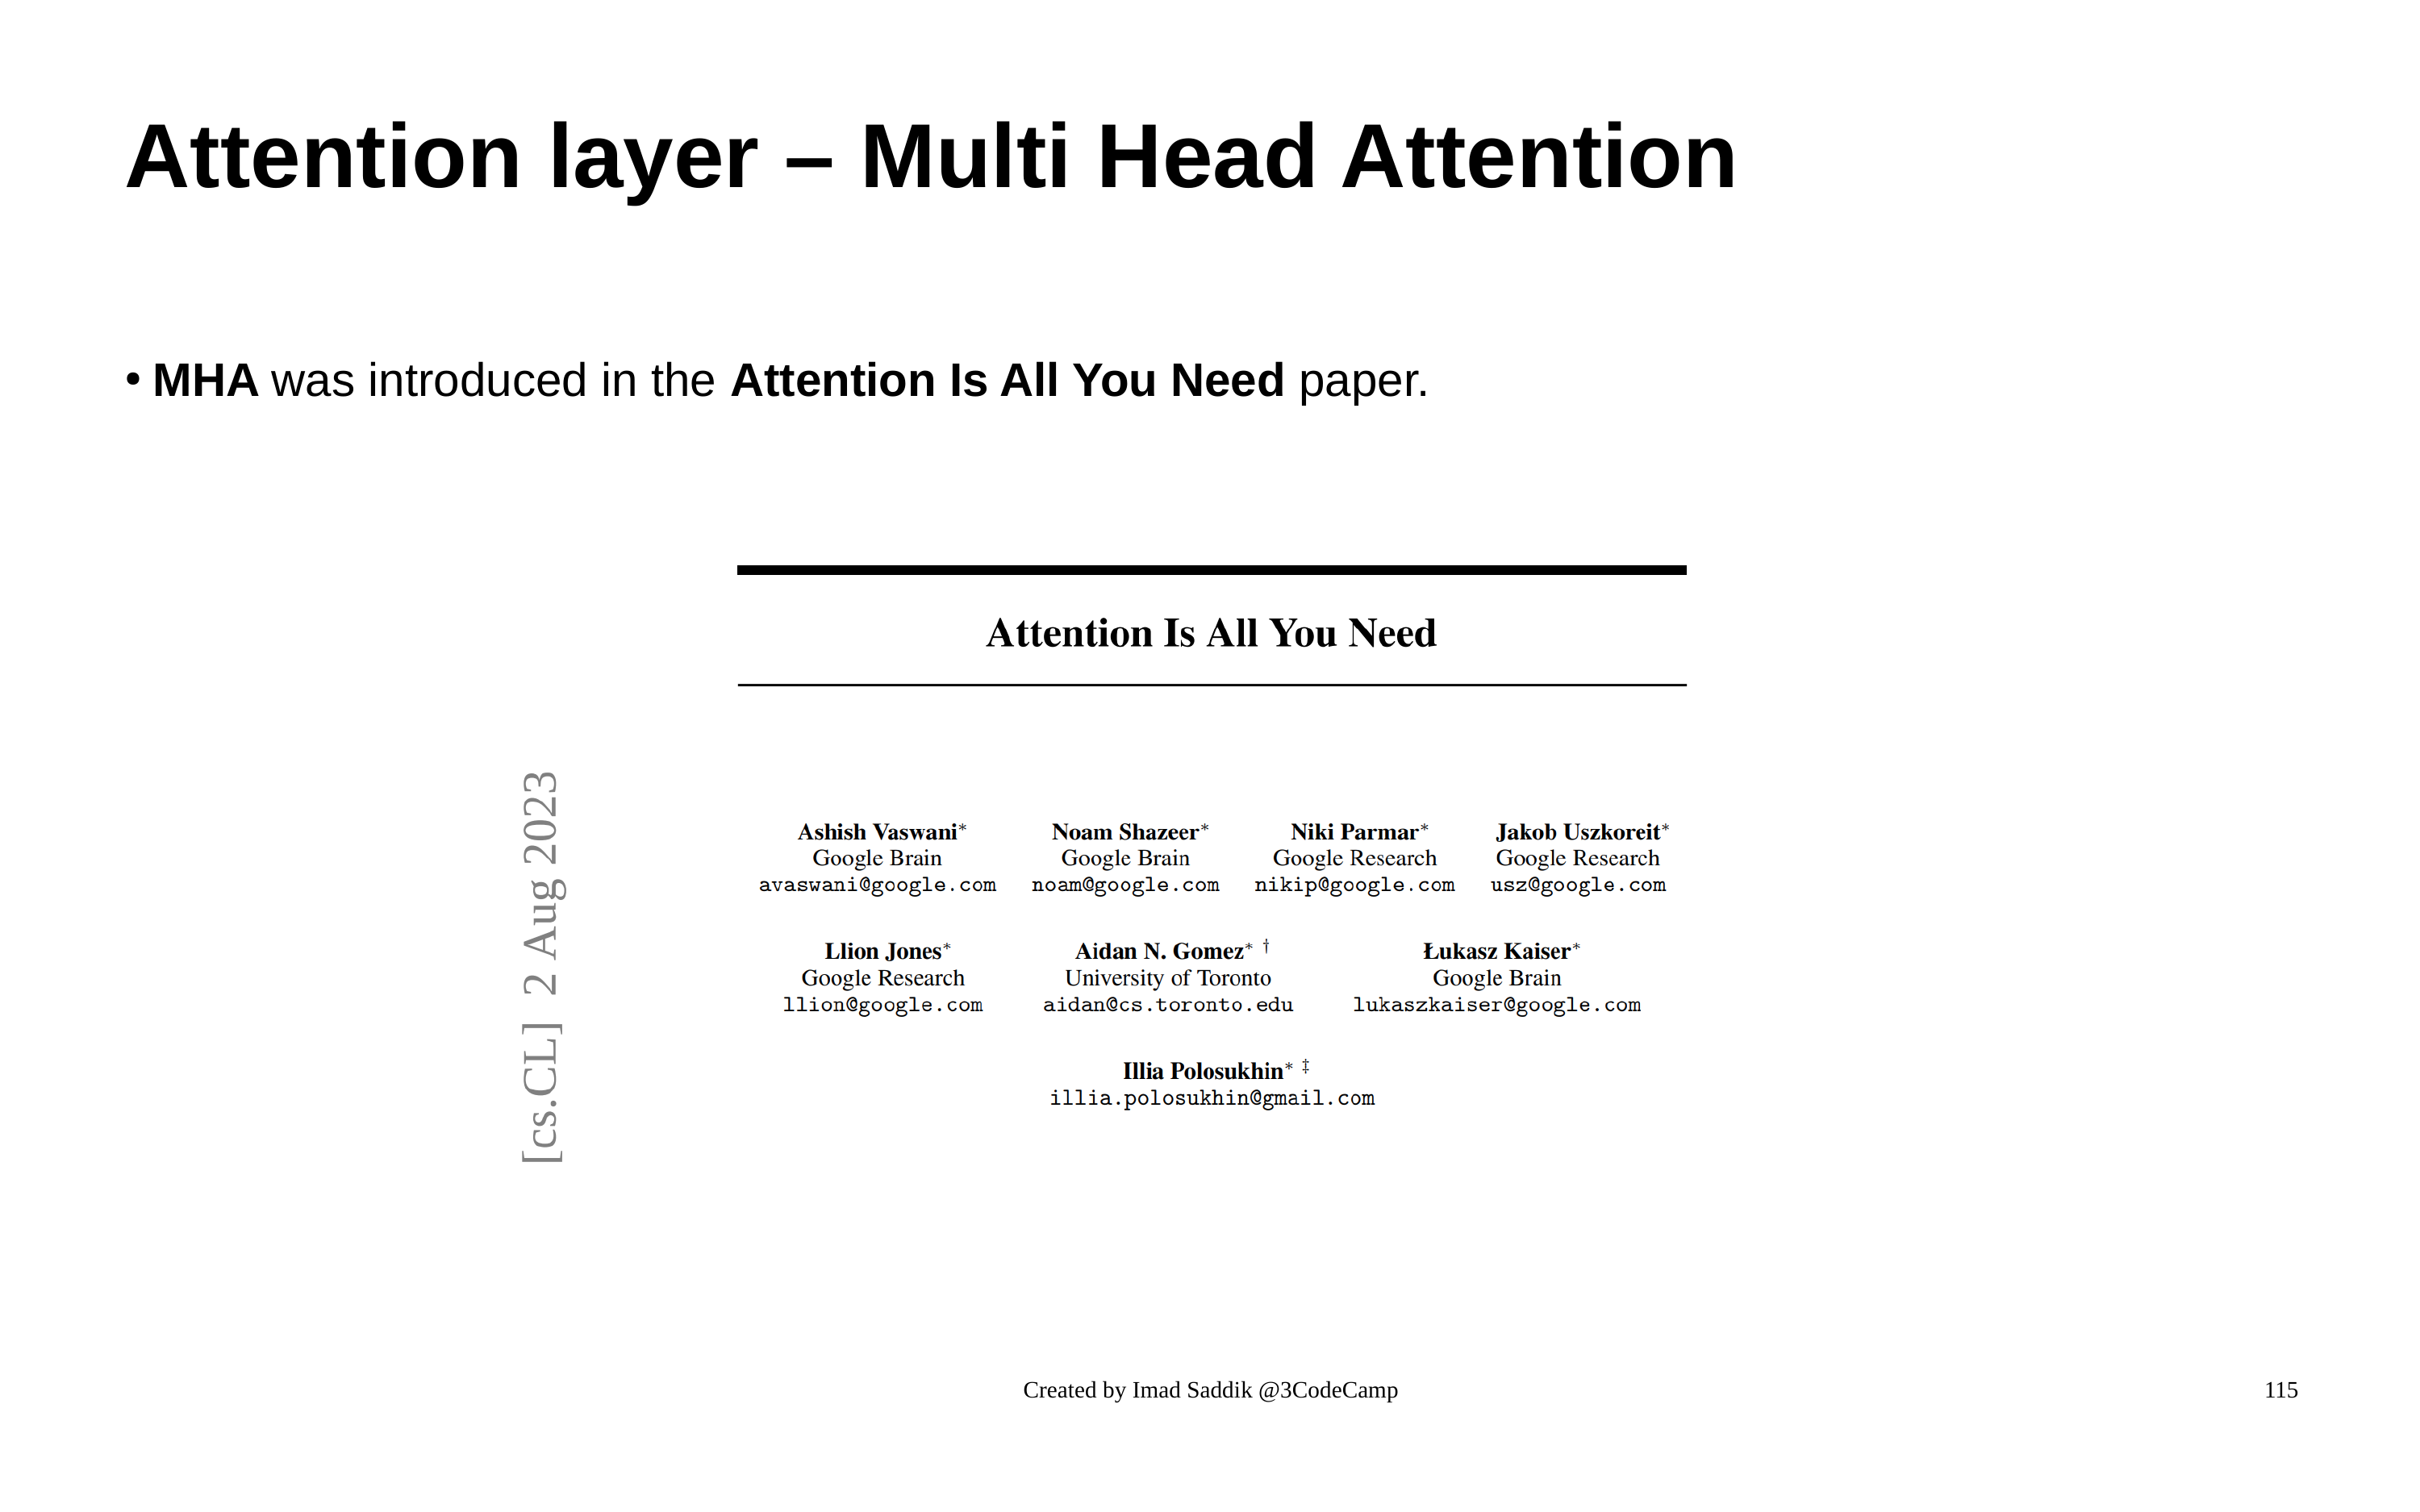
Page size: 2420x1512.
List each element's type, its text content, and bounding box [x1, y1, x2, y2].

text_box MHA was introduced in the Attention Is All You Need paper. [112, 322, 2179, 545]
picture [493, 543, 1927, 1175]
text_box Attention layer – Multi Head Attention [112, 61, 1937, 251]
